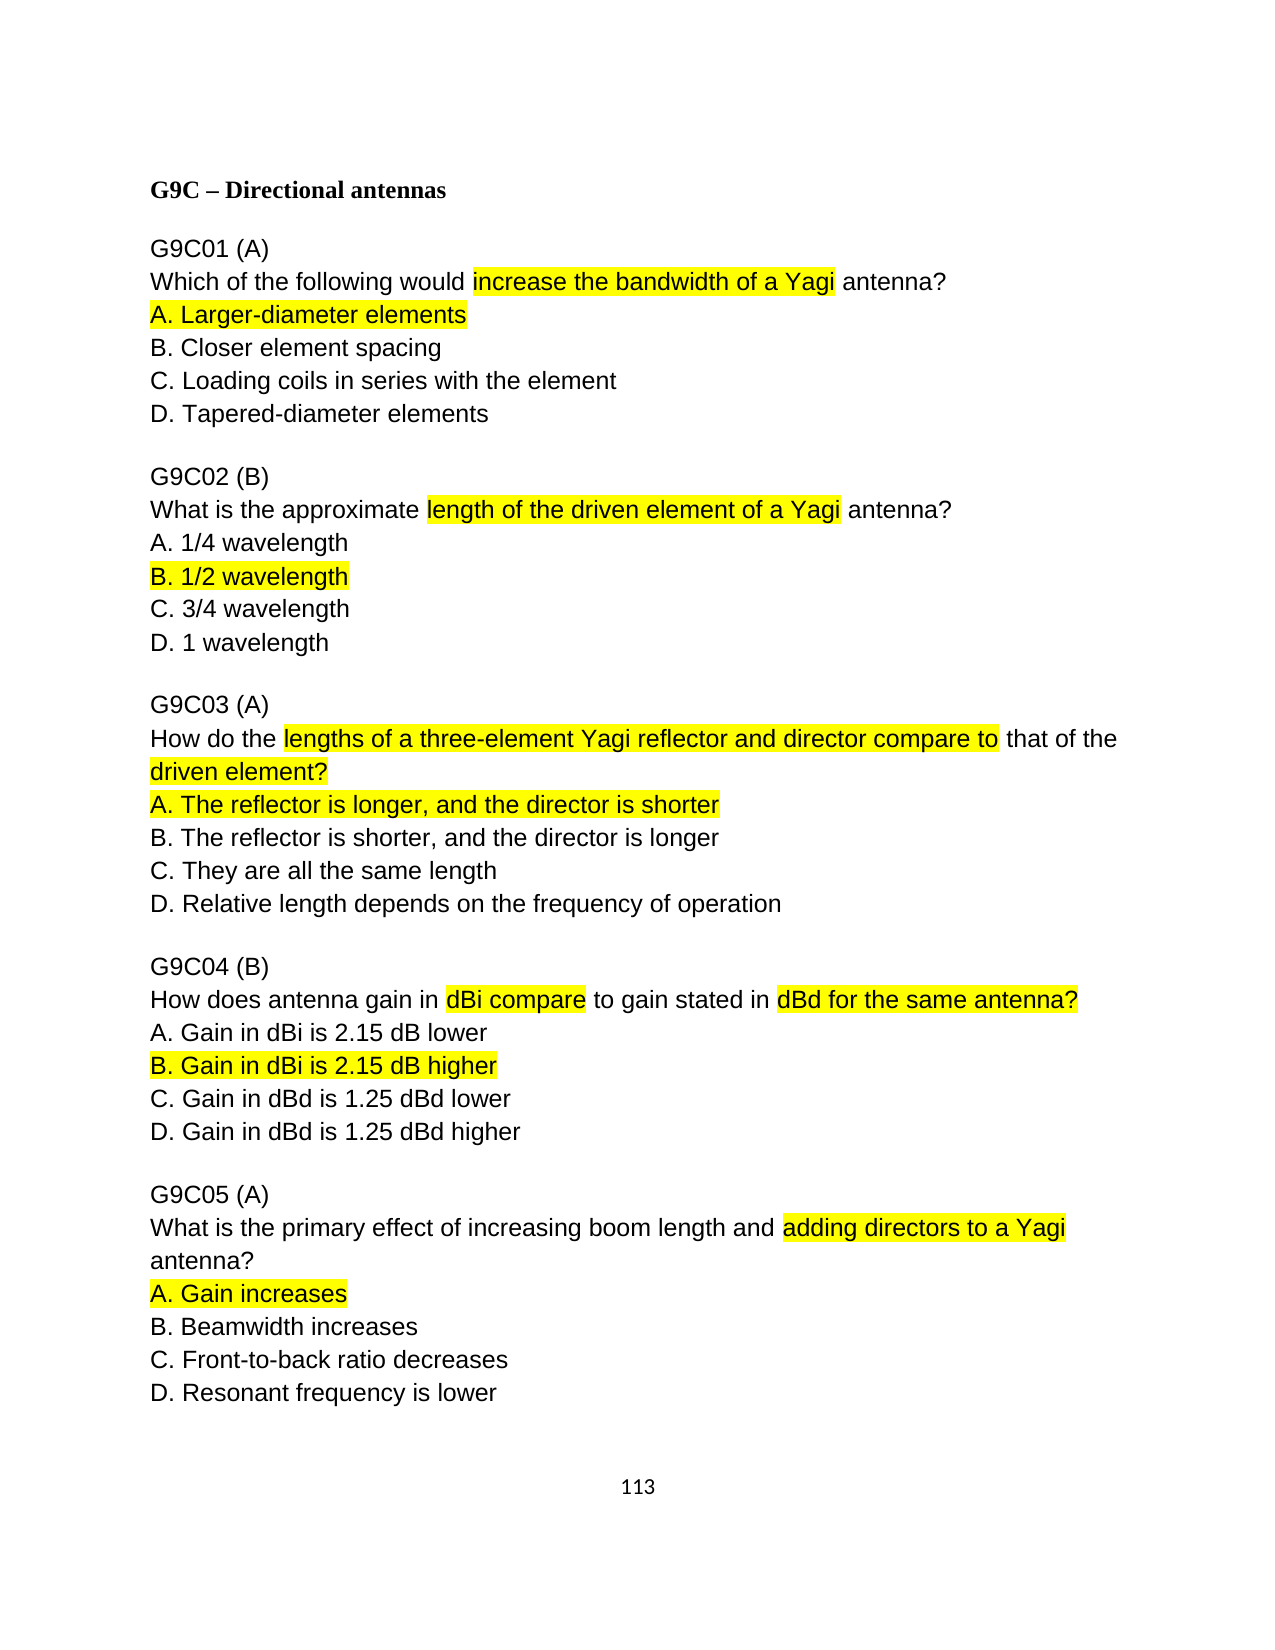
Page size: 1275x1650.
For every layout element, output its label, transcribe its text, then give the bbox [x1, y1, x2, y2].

text G9C02 (B) What is the approximate length of the driven element of a Yagi antenna? A. 1/4 wavelength B. 1/2 wavelength C. 3/4 wavelength D. 1 wavelength [150, 462, 1125, 656]
subtitle G9C – Directional antennas [150, 176, 1125, 204]
text G9C01 (A) Which of the following would increase the bandwidth of a Yagi antenna? A. Larger-diameter elements B. Closer element spacing C. Loading coils in series with the element D. Tapered-diameter elements [150, 234, 1125, 428]
text G9C03 (A) How do the lengths of a three-element Yagi reflector and director compare to that of the driven element? A. The reflector is longer, and the director is shorter B. The reflector is shorter, and the director is longer C. They are all the same length D. Relative length depends on the frequency of operation [150, 691, 1125, 917]
text G9C05 (A) What is the primary effect of increasing boom length and adding directors to a Yagi antenna? A. Gain increases B. Beamwidth increases C. Front-to-back ratio decreases D. Resonant frequency is lower [150, 1180, 1125, 1407]
text G9C04 (B) How does antenna gain in dBi compare to gain stated in dBd for the same antenna? A. Gain in dBi is 2.15 dB lower B. Gain in dBi is 2.15 dB higher C. Gain in dBd is 1.25 dBd lower D. Gain in dBd is 1.25 dBd higher [150, 952, 1125, 1146]
